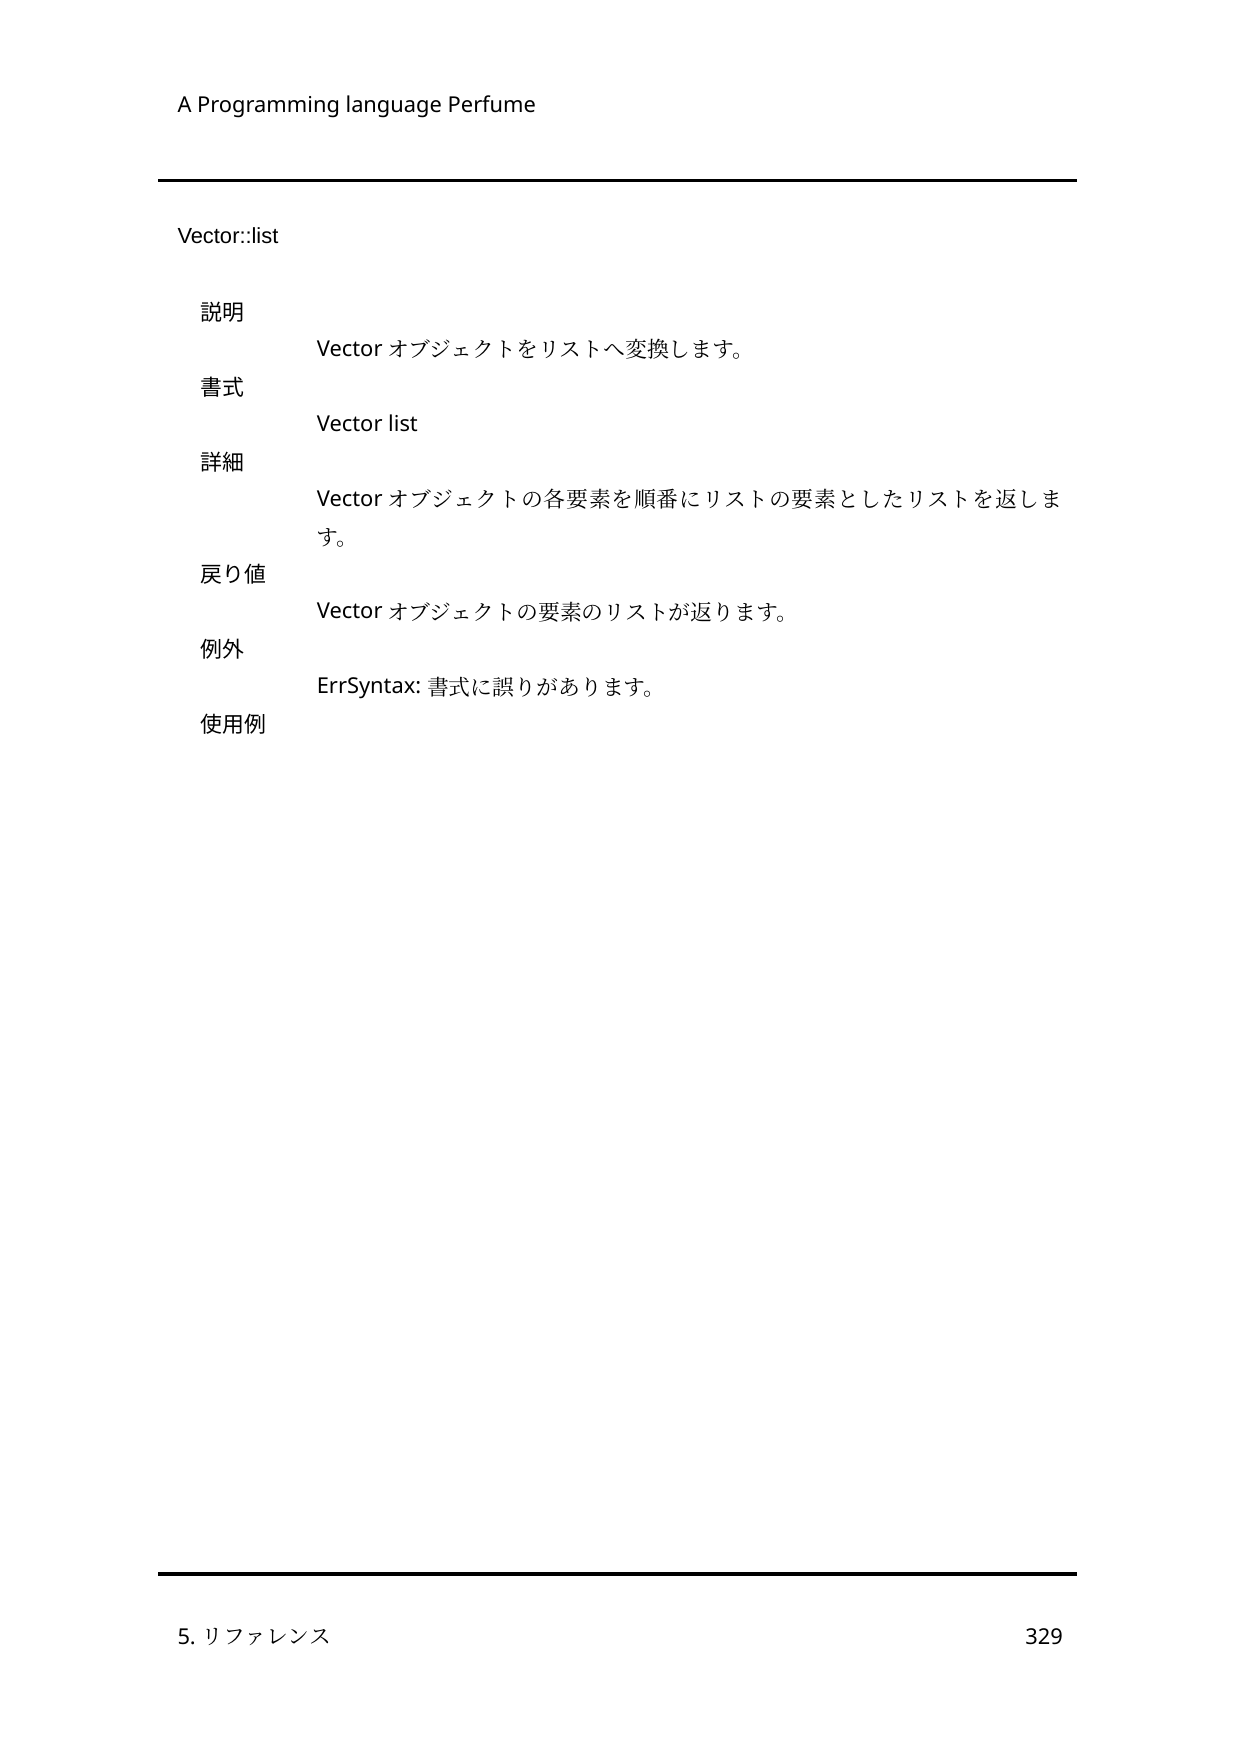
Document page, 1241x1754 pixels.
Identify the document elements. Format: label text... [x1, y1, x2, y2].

table_cell Vector list [317, 367, 1063, 442]
table_cell [317, 704, 1063, 779]
table_header Vectorオブジェクトをリストへ変換します。 [317, 292, 1063, 367]
table_cell Vectorオブジェクトの各要素を順番にリストの要素としたリストを返します。 [317, 442, 1063, 554]
table_cell 書式 [200, 367, 317, 442]
table_header 説明 [200, 292, 317, 367]
table_cell 戻り値 [200, 554, 317, 629]
table_cell 例外 [200, 629, 317, 704]
table_cell Vectorオブジェクトの要素のリストが返ります。 [317, 554, 1063, 629]
table_cell 詳細 [200, 442, 317, 554]
table_cell ErrSyntax: 書式に誤りがあります。 [317, 629, 1063, 704]
subtitle Vector::list [177, 217, 1063, 254]
table_cell 使用例 [200, 704, 317, 779]
